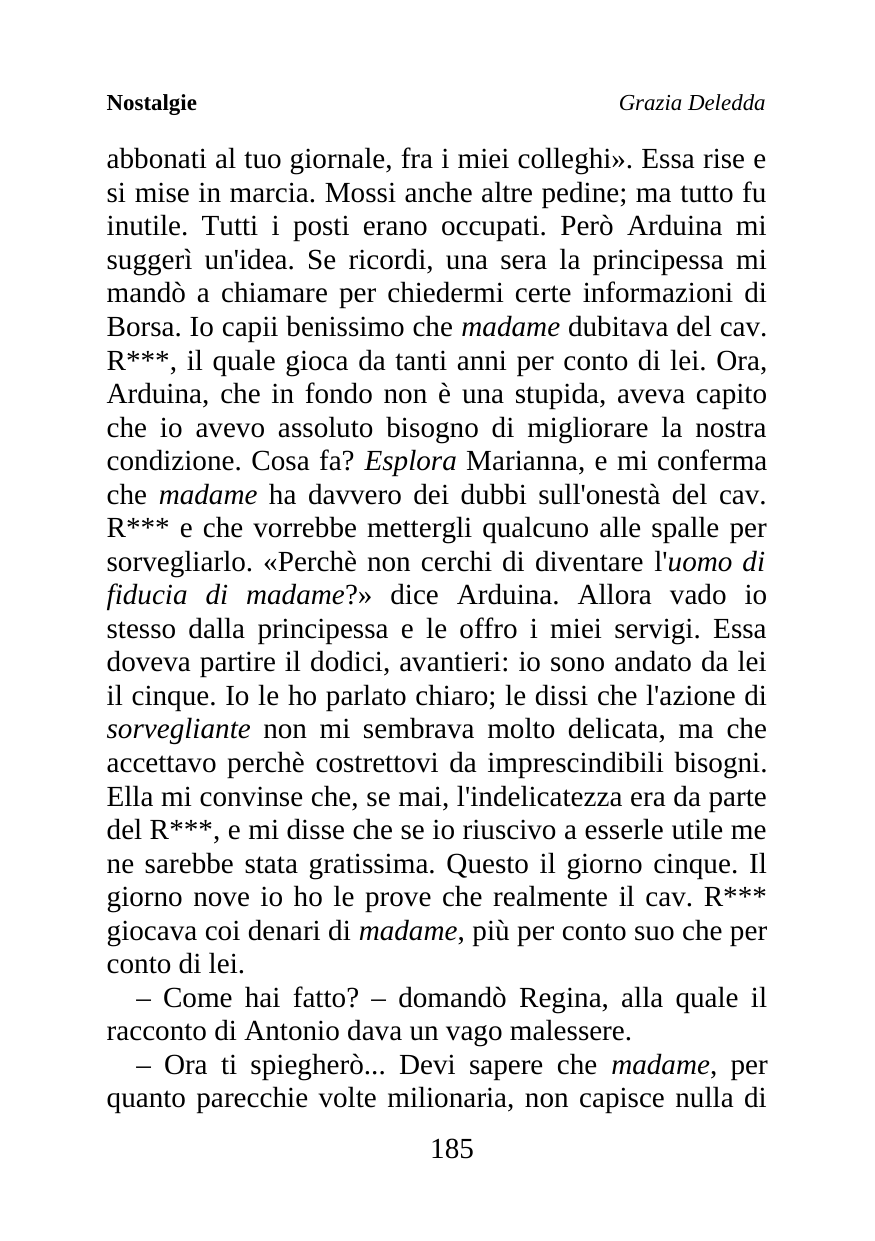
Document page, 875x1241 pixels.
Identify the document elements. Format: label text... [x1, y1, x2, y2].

text abbonati al tuo giornale, fra i miei colleghi». Essa rise e si mise in marcia. Mossi anche altre pedine; ma tutto fu inutile. Tutti i posti erano occupati. Però Arduina mi suggerì un'idea. Se ricordi, una sera la principessa mi mandò a chiamare per chiedermi certe informazioni di Borsa. Io capii benissimo che madame dubitava del cav. R***, il quale gioca da tanti anni per conto di lei. Ora, Arduina, che in fondo non è una stupida, aveva capito che io avevo assoluto bisogno di migliorare la nostra condizione. Cosa fa? Esplora Marianna, e mi conferma che madame ha davvero dei dubbi sull'onestà del cav. R*** e che vorrebbe mettergli qualcuno alle spalle per sorvegliarlo. «Perchè non cerchi di diventare l'uomo di fiducia di madame?» dice Arduina. Allora vado io stesso dalla principessa e le offro i miei servigi. Essa doveva partire il dodici, avantieri: io sono andato da lei il cinque. Io le ho parlato chiaro; le dissi che l'azione di sorvegliante non mi sembrava molto delicata, ma che accettavo perchè costrettovi da imprescindibili bisogni. Ella mi convinse che, se mai, l'indelicatezza era da parte del R***, e mi disse che se io riuscivo a esserle utile me ne sarebbe stata gratissima. Questo il giorno cinque. Il giorno nove io ho le prove che realmente il cav. R*** giocava coi denari di madame, più per conto suo che per conto di lei. [106, 141, 768, 980]
text – Come hai fatto? – domandò Regina, alla quale il racconto di Antonio dava un vago malessere. [106, 980, 768, 1047]
text – Ora ti spiegherò... Devi sapere che madame, per quanto parecchie volte milionaria, non capisce nulla di [106, 1047, 768, 1114]
